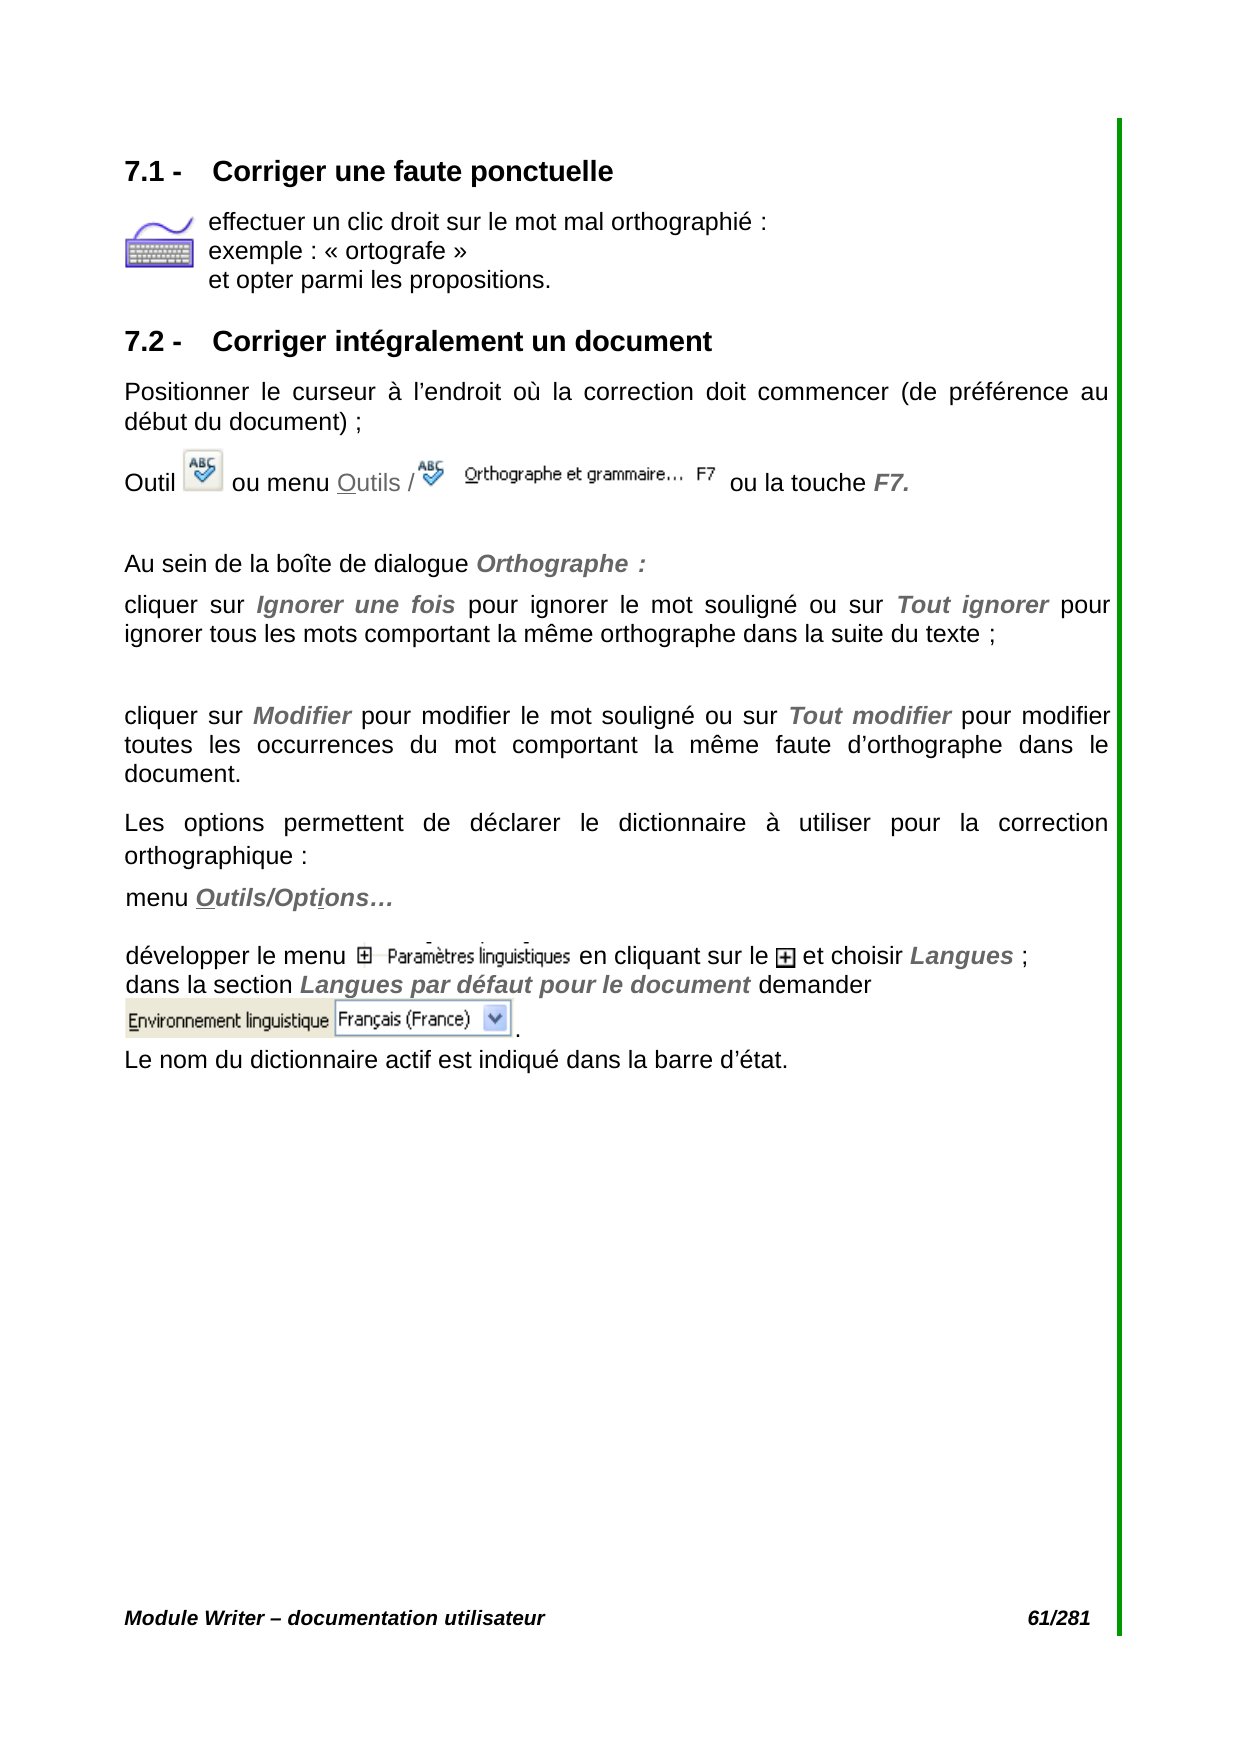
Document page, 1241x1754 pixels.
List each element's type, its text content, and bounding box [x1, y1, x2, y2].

list développer le menu en cliquant sur le et choisir Langues ; [125, 941, 1111, 970]
text Au sein de la boîte de dialogue Orthographe : [124, 549, 1111, 578]
text Positionner le curseur à l’endroit où la correction doit commencer (de préférence au début du document) ; [124, 377, 1111, 435]
list menu Outils/Options… [125, 883, 1111, 912]
text exemple : « ortografe » [197, 236, 1111, 265]
picture [182, 447, 225, 493]
picture [121, 206, 197, 282]
text Outil ou menu Outils / ou la touche F7. [124, 447, 1111, 497]
text effectuer un clic droit sur le mot mal orthographié : [197, 207, 1111, 236]
text Les options permettent de déclarer le dictionnaire à utiliser pour la correction orthographique : [124, 806, 1111, 871]
text et opter parmi les propositions. [124, 265, 1111, 294]
picture [414, 458, 723, 490]
subtitle Corriger une faute ponctuelle [124, 153, 1111, 187]
list dans la section Langues par défaut pour le document demander . [125, 970, 1111, 1043]
subtitle Corriger intégralement un document [124, 324, 1111, 357]
text cliquer sur Ignorer une fois pour ignorer le mot souligné ou sur Tout ignorer pour ignorer tous les mots comportant la même orthographe dans la suite du texte ; [124, 590, 1111, 648]
text cliquer sur Modifier pour modifier le mot souligné ou sur Tout modifier pour modifier toutes les occurrences du mot comportant la même faute d’orthographe dans le document. [124, 701, 1111, 788]
picture [776, 948, 796, 968]
text Le nom du dictionnaire actif est indiqué dans la barre d’état. [124, 1043, 1111, 1075]
